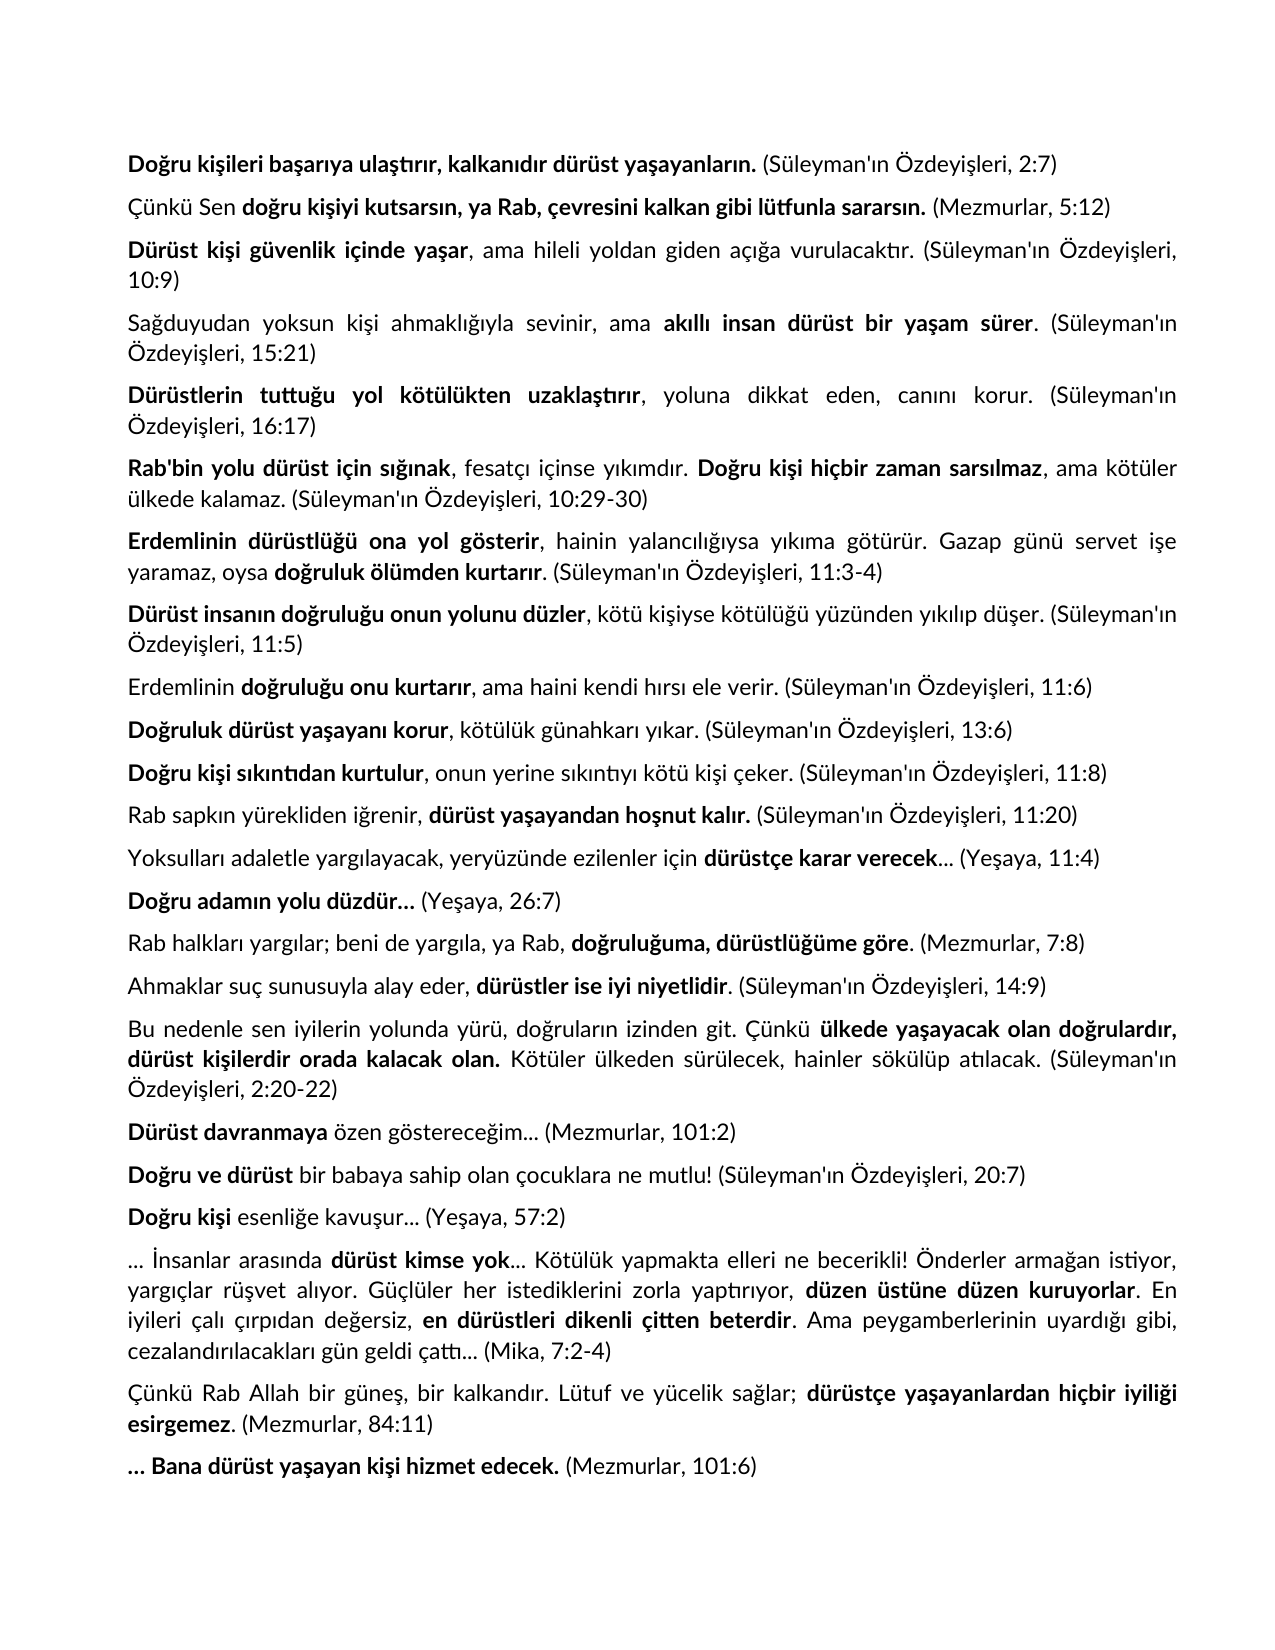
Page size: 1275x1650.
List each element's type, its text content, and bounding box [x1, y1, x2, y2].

text Bu nedenle sen iyilerin yolunda yürü, doğruların izinden git. Çünkü ülkede yaşayacak olan doğrulardır, dürüst kişilerdir orada kalacak olan. Kötüler ülkeden sürülecek, hainler sökülüp atılacak. (Süleyman'ın Özdeyişleri, 2:20-22) [127, 1014, 1177, 1102]
text Erdemlinin dürüstlüğü ona yol gösterir, hainin yalancılığıysa yıkıma götürür. Gazap günü servet işe yaramaz, oysa doğruluk ölümden kurtarır. (Süleyman'ın Özdeyişleri, 11:3-4) [127, 527, 1177, 585]
text Doğru adamın yolu düzdür… (Yeşaya, 26:7) [127, 886, 1177, 914]
text Dürüst kişi güvenlik içinde yaşar, ama hileli yoldan giden açığa vurulacaktır. (Süleyman'ın Özdeyişleri, 10:9) [127, 235, 1177, 293]
text Doğruluk dürüst yaşayanı korur, kötülük günahkarı yıkar. (Süleyman'ın Özdeyişleri, 13:6) [127, 716, 1177, 743]
text Dürüst davranmaya özen göstereceğim... (Mezmurlar, 101:2) [127, 1118, 1177, 1145]
text Sağduyudan yoksun kişi ahmaklığıyla sevinir, ama akıllı insan dürüst bir yaşam sürer. (Süleyman'ın Özdeyişleri, 15:21) [127, 308, 1177, 366]
text Yoksulları adaletle yargılayacak, yeryüzünde ezilenler için dürüstçe karar verecek... (Yeşaya, 11:4) [127, 844, 1177, 871]
text Rab sapkın yürekliden iğrenir, dürüst yaşayandan hoşnut kalır. (Süleyman'ın Özdeyişleri, 11:20) [127, 801, 1177, 828]
text Rab'bin yolu dürüst için sığınak, fesatçı içinse yıkımdır. Doğru kişi hiçbir zaman sarsılmaz, ama kötüler ülkede kalamaz. (Süleyman'ın Özdeyişleri, 10:29-30) [127, 454, 1177, 512]
text Doğru kişi esenliğe kavuşur... (Yeşaya, 57:2) [127, 1203, 1177, 1231]
text Rab halkları yargılar; beni de yargıla, ya Rab, doğruluğuma, dürüstlüğüme göre. (Mezmurlar, 7:8) [127, 929, 1177, 957]
text Dürüst insanın doğruluğu onun yolunu düzler, kötü kişiyse kötülüğü yüzünden yıkılıp düşer. (Süleyman'ın Özdeyişleri, 11:5) [127, 600, 1177, 658]
text Çünkü Sen doğru kişiyi kutsarsın, ya Rab, çevresini kalkan gibi lütfunla sararsın. (Mezmurlar, 5:12) [127, 193, 1177, 220]
text Doğru kişi sıkıntıdan kurtulur, onun yerine sıkıntıyı kötü kişi çeker. (Süleyman'ın Özdeyişleri, 11:8) [127, 758, 1177, 786]
text ... İnsanlar arasında dürüst kimse yok... Kötülük yapmakta elleri ne becerikli! Önderler armağan istiyor, yargıçlar rüşvet alıyor. Güçlüler her istediklerini zorla yaptırıyor, düzen üstüne düzen kuruyorlar. En iyileri çalı çırpıdan değersiz, en dürüstleri dikenli çitten beterdir. Ama peygamberlerinin uyardığı gibi, cezalandırılacakları gün geldi çattı... (Mika, 7:2-4) [127, 1246, 1177, 1364]
text Doğru kişileri başarıya ulaştırır, kalkanıdır dürüst yaşayanların. (Süleyman'ın Özdeyişleri, 2:7) [127, 150, 1177, 177]
text Erdemlinin doğruluğu onu kurtarır, ama haini kendi hırsı ele verir. (Süleyman'ın Özdeyişleri, 11:6) [127, 673, 1177, 700]
text Doğru ve dürüst bir babaya sahip olan çocuklara ne mutlu! (Süleyman'ın Özdeyişleri, 20:7) [127, 1160, 1177, 1188]
text Çünkü Rab Allah bir güneş, bir kalkandır. Lütuf ve yücelik sağlar; dürüstçe yaşayanlardan hiçbir iyiliği esirgemez. (Mezmurlar, 84:11) [127, 1379, 1177, 1437]
text … Bana dürüst yaşayan kişi hizmet edecek. (Mezmurlar, 101:6) [127, 1452, 1177, 1479]
text Ahmaklar suç sunusuyla alay eder, dürüstler ise iyi niyetlidir. (Süleyman'ın Özdeyişleri, 14:9) [127, 972, 1177, 999]
text Dürüstlerin tuttuğu yol kötülükten uzaklaştırır, yoluna dikkat eden, canını korur. (Süleyman'ın Özdeyişleri, 16:17) [127, 381, 1177, 439]
